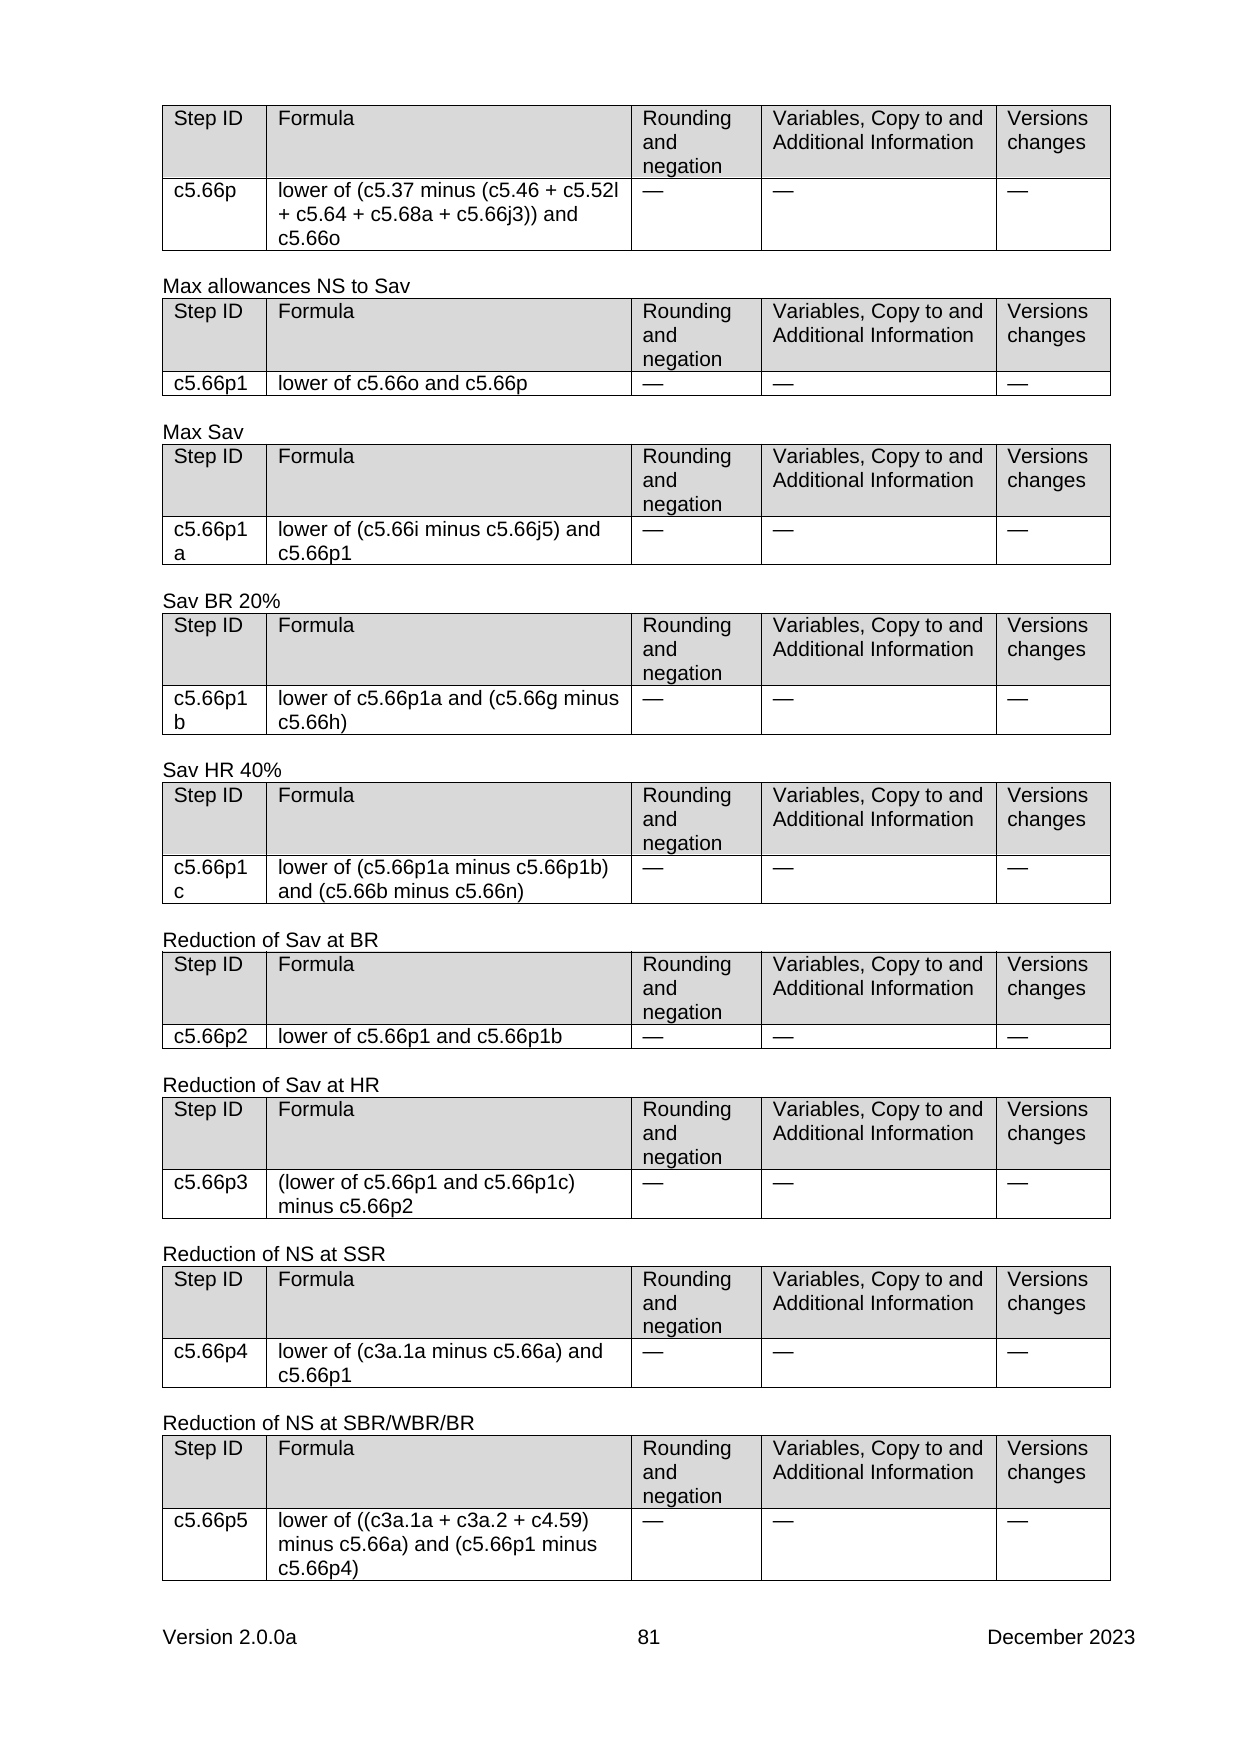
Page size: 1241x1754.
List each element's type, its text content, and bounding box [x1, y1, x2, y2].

table_cell c5.66p1b [163, 686, 266, 734]
table_header Step ID [163, 783, 266, 854]
table_cell c5.66p1c [163, 856, 266, 903]
table_header Rounding and negation [632, 445, 761, 516]
table_cell — [997, 856, 1110, 903]
table_cell — [632, 179, 761, 250]
table_header Variables, Copy to and Additional Information [762, 1098, 996, 1169]
table_cell — [632, 1170, 761, 1217]
table_header Versions changes [997, 953, 1110, 1024]
table_header Versions changes [997, 106, 1110, 177]
table_cell lower of ((c3a.1a + c3a.2 + c4.59) minus c5.66a) and (c5.66p1 minus c5.66p4) [267, 1509, 631, 1580]
table_header Versions changes [997, 1267, 1110, 1338]
table_cell — [997, 372, 1110, 395]
table_cell lower of (c5.66p1a minus c5.66p1b) and (c5.66b minus c5.66n) [267, 856, 631, 903]
table_header Formula [267, 1436, 631, 1508]
table_header Variables, Copy to and Additional Information [762, 783, 996, 854]
text Sav BR 20% [162, 589, 1135, 613]
table_header Step ID [163, 1436, 266, 1508]
table_cell — [762, 179, 996, 250]
table_header Rounding and negation [632, 614, 761, 685]
table_cell — [632, 1509, 761, 1580]
table_header Formula [267, 614, 631, 685]
table_header Formula [267, 445, 631, 516]
table_header Step ID [163, 1098, 266, 1169]
table_cell lower of (c3a.1a minus c5.66a) and c5.66p1 [267, 1339, 631, 1387]
table_cell — [632, 372, 761, 395]
table_cell — [997, 179, 1110, 250]
table_header Formula [267, 1267, 631, 1338]
table_header Rounding and negation [632, 783, 761, 854]
table_header Formula [267, 299, 631, 371]
table_cell — [762, 1509, 996, 1580]
table_header Rounding and negation [632, 106, 761, 177]
table_cell lower of c5.66p1a and (c5.66g minus c5.66h) [267, 686, 631, 734]
table_header Formula [267, 106, 631, 177]
text Reduction of Sav at HR [162, 1073, 1135, 1097]
table_header Step ID [163, 106, 266, 177]
table_cell c5.66p1a [163, 517, 266, 564]
table_header Versions changes [997, 614, 1110, 685]
table_header Rounding and negation [632, 1098, 761, 1169]
table_cell c5.66p5 [163, 1509, 266, 1580]
text Max allowances NS to Sav [162, 274, 1135, 298]
table_cell — [632, 686, 761, 734]
table_cell lower of c5.66p1 and c5.66p1b [267, 1025, 631, 1048]
table_cell — [632, 1339, 761, 1387]
table_header Variables, Copy to and Additional Information [762, 445, 996, 516]
text Sav HR 40% [162, 758, 1135, 782]
table_header Rounding and negation [632, 299, 761, 371]
table_header Step ID [163, 299, 266, 371]
table_cell — [762, 372, 996, 395]
table_cell — [762, 1025, 996, 1048]
table_cell — [997, 1025, 1110, 1048]
table_header Step ID [163, 614, 266, 685]
table_header Variables, Copy to and Additional Information [762, 614, 996, 685]
table_cell — [762, 517, 996, 564]
table_cell c5.66p1 [163, 372, 266, 395]
table_header Step ID [163, 953, 266, 1024]
text Reduction of Sav at BR [162, 927, 1135, 951]
table_header Rounding and negation [632, 953, 761, 1024]
text Max Sav [162, 419, 1135, 443]
table_header Formula [267, 1098, 631, 1169]
table_cell — [762, 686, 996, 734]
table_cell — [997, 517, 1110, 564]
table_cell lower of (c5.66i minus c5.66j5) and c5.66p1 [267, 517, 631, 564]
table_header Variables, Copy to and Additional Information [762, 299, 996, 371]
table_header Variables, Copy to and Additional Information [762, 1436, 996, 1508]
table_header Variables, Copy to and Additional Information [762, 106, 996, 177]
table_header Versions changes [997, 445, 1110, 516]
table_cell — [997, 686, 1110, 734]
table_header Step ID [163, 1267, 266, 1338]
table_cell — [997, 1509, 1110, 1580]
table_header Versions changes [997, 783, 1110, 854]
table_cell c5.66p2 [163, 1025, 266, 1048]
table_header Formula [267, 953, 631, 1024]
table_cell (lower of c5.66p1 and c5.66p1c) minus c5.66p2 [267, 1170, 631, 1217]
text Reduction of NS at SSR [162, 1242, 1135, 1266]
table_header Variables, Copy to and Additional Information [762, 953, 996, 1024]
table_header Formula [267, 783, 631, 854]
table_cell — [762, 1339, 996, 1387]
table_cell — [632, 1025, 761, 1048]
table_cell — [762, 856, 996, 903]
table_cell c5.66p4 [163, 1339, 266, 1387]
table_cell — [632, 517, 761, 564]
table_header Versions changes [997, 299, 1110, 371]
table_header Versions changes [997, 1098, 1110, 1169]
table_cell lower of (c5.37 minus (c5.46 + c5.52l + c5.64 + c5.68a + c5.66j3)) and c5.66o [267, 179, 631, 250]
table_cell — [762, 1170, 996, 1217]
table_cell c5.66p3 [163, 1170, 266, 1217]
text Reduction of NS at SBR/WBR/BR [162, 1411, 1135, 1435]
table_cell lower of c5.66o and c5.66p [267, 372, 631, 395]
table_header Versions changes [997, 1436, 1110, 1508]
table_header Rounding and negation [632, 1436, 761, 1508]
table_header Rounding and negation [632, 1267, 761, 1338]
table_cell — [997, 1170, 1110, 1217]
table_cell — [632, 856, 761, 903]
table_header Step ID [163, 445, 266, 516]
table_cell c5.66p [163, 179, 266, 250]
table_header Variables, Copy to and Additional Information [762, 1267, 996, 1338]
table_cell — [997, 1339, 1110, 1387]
